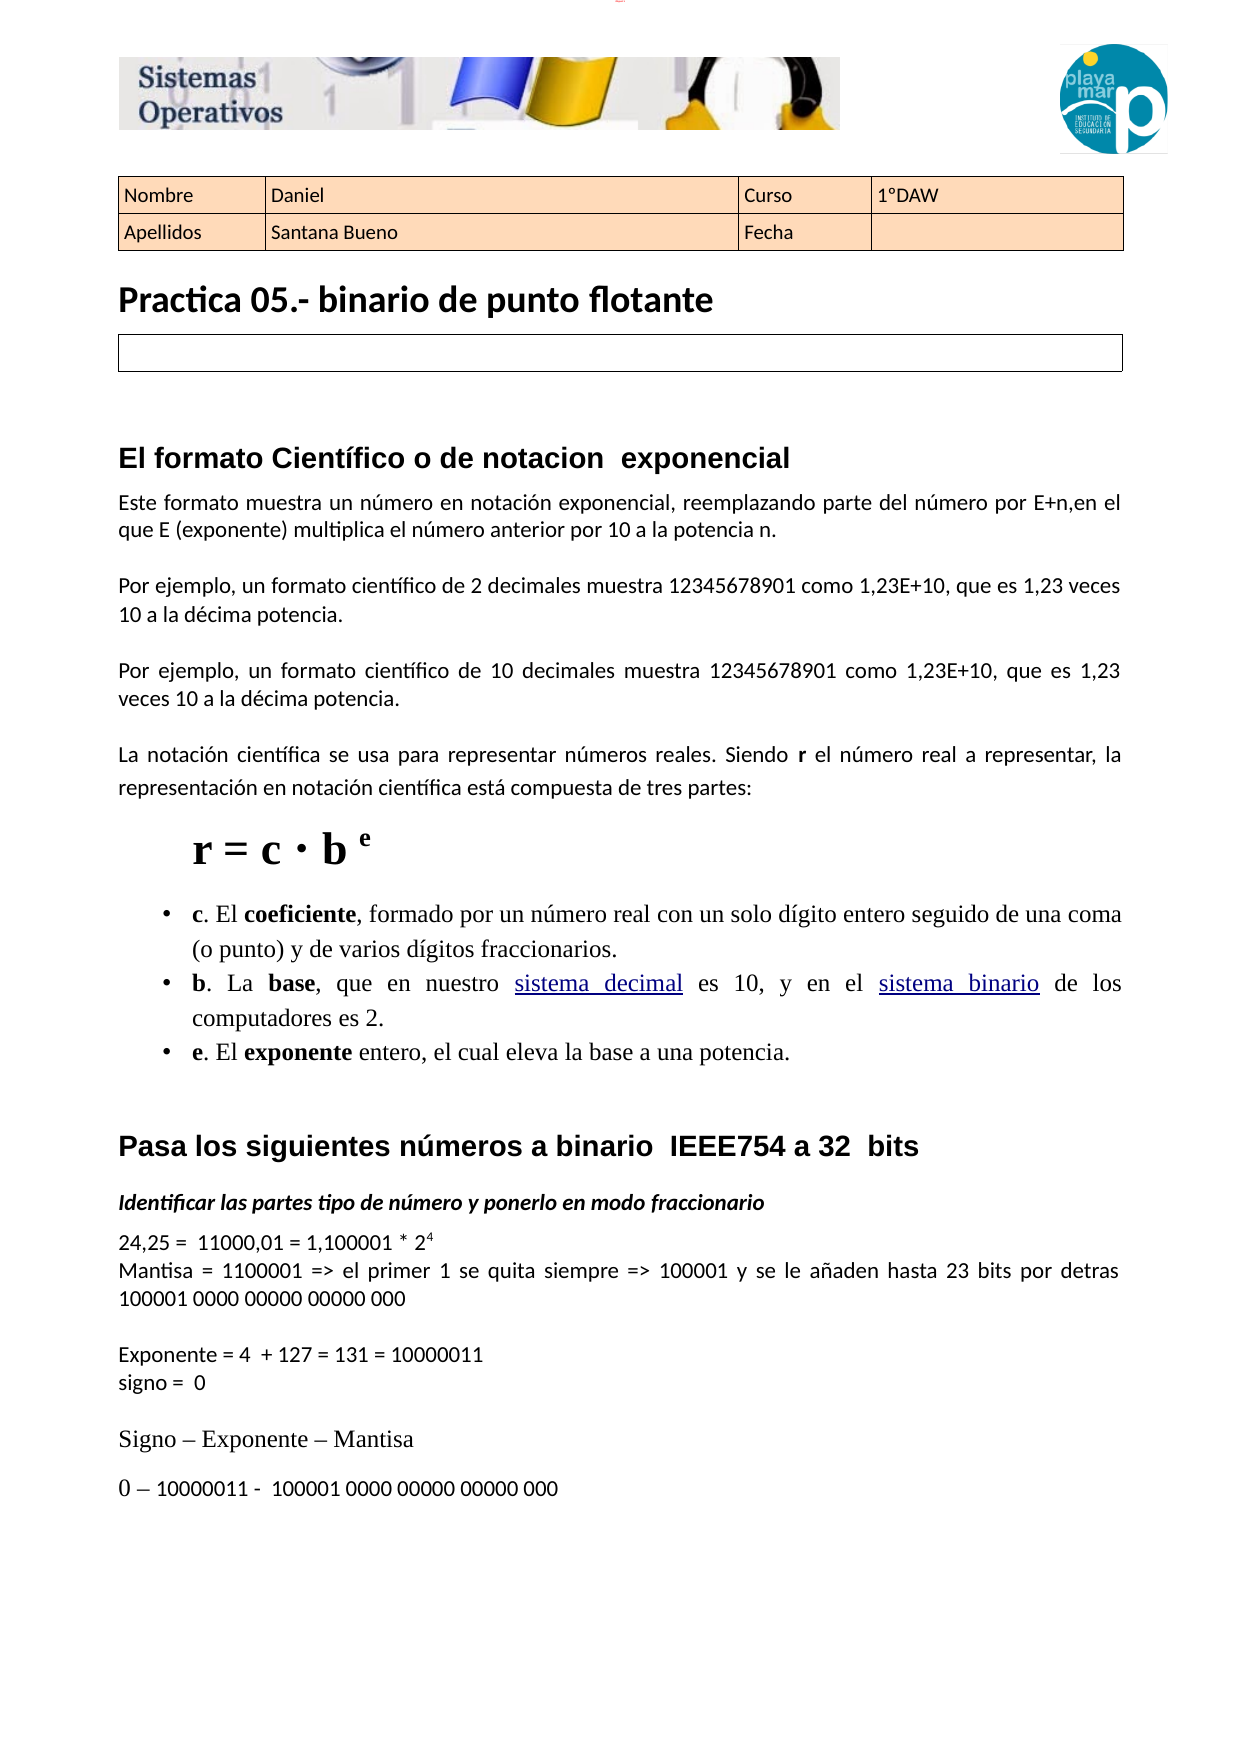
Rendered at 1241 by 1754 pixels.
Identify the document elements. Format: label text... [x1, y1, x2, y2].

list b. La base, que en nuestro sistema decimal es 10, y en el sistema binario de los computadores es 2. [162, 968, 1122, 1031]
text 24,25 = 11000,01 = 1,100001 * 24 [118, 1228, 1122, 1256]
table_header Curso [739, 177, 871, 213]
picture [1070, 75, 1075, 84]
table_cell [872, 214, 1123, 250]
subtitle Pasa los siguientes números a binario IEEE754 a 32 bits [118, 1129, 1122, 1163]
picture [1060, 44, 1104, 86]
table_header 1ºDAW [872, 177, 1123, 213]
text r = c ⋅ b e [118, 821, 1122, 874]
text Mantisa = 1100001 => el primer 1 se quita siempre => 100001 y se le añaden hasta 23 bits por detras 100001 0000 00000 00000 000 [118, 1256, 1122, 1312]
text 0 – 10000011 - 100001 0000 00000 00000 000 [118, 1473, 1122, 1502]
table_cell Fecha [739, 214, 871, 250]
picture [1079, 88, 1093, 97]
picture [1124, 44, 1168, 85]
table_header Daniel [266, 177, 738, 213]
list c. El coeficiente, formado por un número real con un solo dígito entero seguido de una coma (o punto) y de varios dígitos fraccionarios. [162, 899, 1122, 962]
subtitle Practica 05.- binario de punto flotante [118, 275, 1122, 322]
text Por ejemplo, un formato científico de 2 decimales muestra 12345678901 como 1,23E+10, que es 1,23 veces 10 a la décima potencia. [118, 572, 1122, 628]
picture [119, 57, 840, 130]
table_cell Apellidos [119, 214, 265, 250]
text Por ejemplo, un formato científico de 10 decimales muestra 12345678901 como 1,23E+10, que es 1,23 veces 10 a la décima potencia. [118, 656, 1122, 712]
list e. El exponente entero, el cual eleva la base a una potencia. [162, 1037, 1122, 1066]
table_header Nombre [119, 177, 265, 213]
text Este formato muestra un número en notación exponencial, reemplazando parte del número por E+n,en el que E (exponente) multiplica el número anterior por 10 a la potencia n. [118, 488, 1122, 544]
picture [1108, 88, 1113, 97]
picture [1095, 75, 1103, 90]
subtitle El formato Científico o de notacion exponencial [118, 441, 1122, 475]
text La notación científica se usa para representar números reales. Siendo r el número real a representar, la representación en notación científica está compuesta de tres partes: [118, 740, 1122, 801]
picture [1115, 87, 1168, 154]
table_cell Santana Bueno [266, 214, 738, 250]
text Exponente = 4 + 127 = 131 = 10000011 [118, 1340, 1122, 1368]
picture [1060, 101, 1113, 154]
subtitle Identificar las partes tipo de número y ponerlo en modo fraccionario [118, 1188, 1122, 1216]
text Signo – Exponente – Mantisa [118, 1424, 1122, 1453]
text signo = 0 [118, 1368, 1122, 1396]
picture [1100, 88, 1105, 97]
